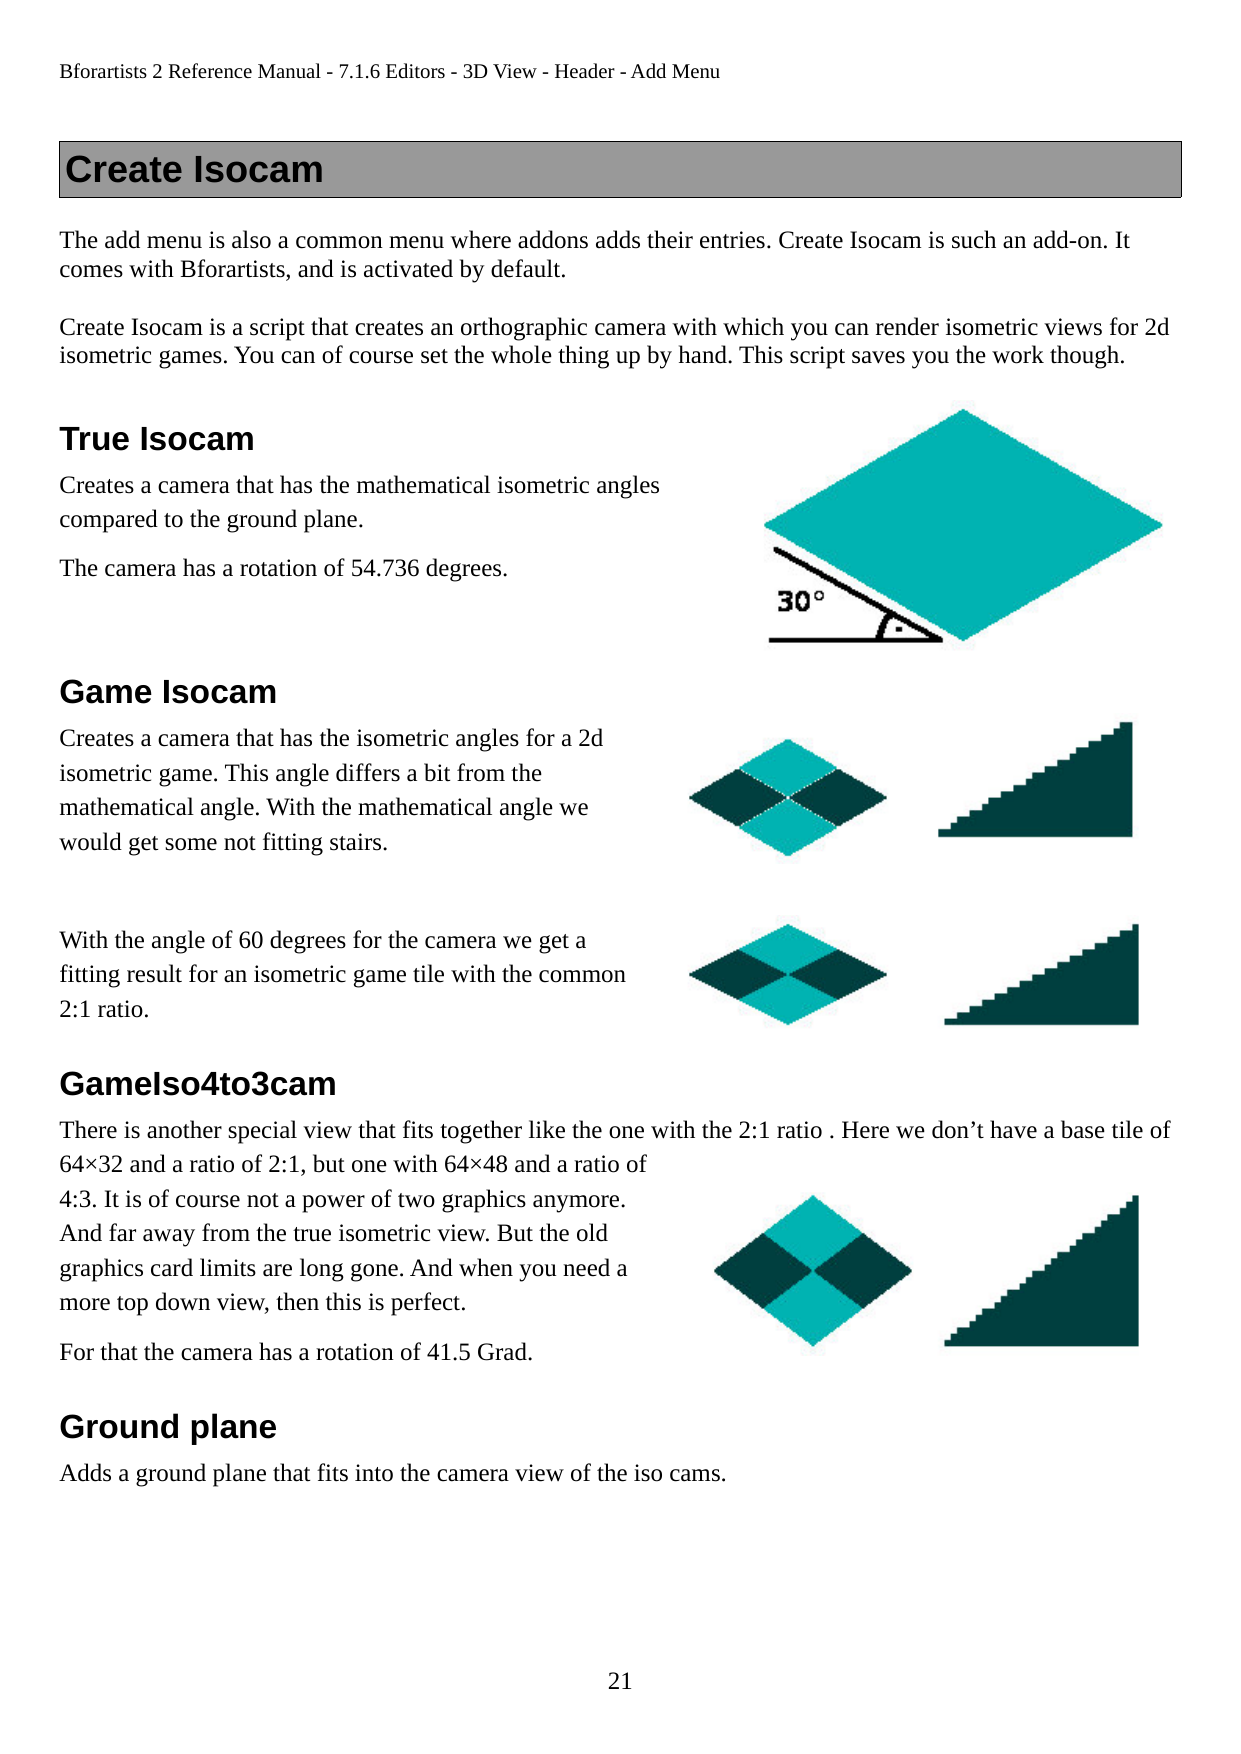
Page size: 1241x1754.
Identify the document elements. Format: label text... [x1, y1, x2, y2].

subtitle Ground plane [59, 1406, 1181, 1445]
text Create Isocam is a script that creates an orthographic camera with which you can render isometric views for 2d isometric games. You can of course set the whole thing up by hand. This script saves you the work though. [59, 312, 1181, 369]
text There is another special view that fits together like the one with the 2:1 ratio . Here we don’t have a base tile of 64×32 and a ratio of 2:1, but one with 64×48 and a ratio of 4:3. It is of course not a power of two graphics anymore. And far away from the true isometric view. But the old graphics card limits are long gone. And when you need a more top down view, then this is perfect. [59, 1115, 1181, 1316]
subtitle True Isocam [59, 419, 763, 457]
table_header Create Isocam [60, 142, 1181, 197]
picture [688, 1180, 1164, 1356]
subtitle Game Isocam [59, 672, 1181, 711]
text Creates a camera that has the isometric angles for a 2d isometric game. This angle differs a bit from the mathematical angle. With the mathematical angle we would get some not fitting stairs. [59, 723, 663, 856]
text Creates a camera that has the mathematical isometric angles compared to the ground plane. [59, 470, 763, 533]
picture [763, 400, 1164, 657]
text For that the camera has a rotation of 41.5 Grad. [59, 1337, 1181, 1365]
text The camera has a rotation of 54.736 degrees. [59, 553, 763, 582]
subtitle GameIso4to3cam [59, 1064, 1181, 1103]
subtitle [1164, 419, 1181, 457]
text The add menu is also a common menu where addons adds their entries. Create Isocam is such an add-on. It comes with Bforartists, and is activated by default. [59, 225, 1181, 283]
picture [663, 713, 1164, 864]
text With the angle of 60 degrees for the camera we get a fitting result for an isometric game tile with the common 2:1 ratio. [59, 925, 663, 1023]
text Adds a ground plane that fits into the camera view of the iso cams. [59, 1458, 1181, 1486]
picture [663, 915, 1164, 1041]
